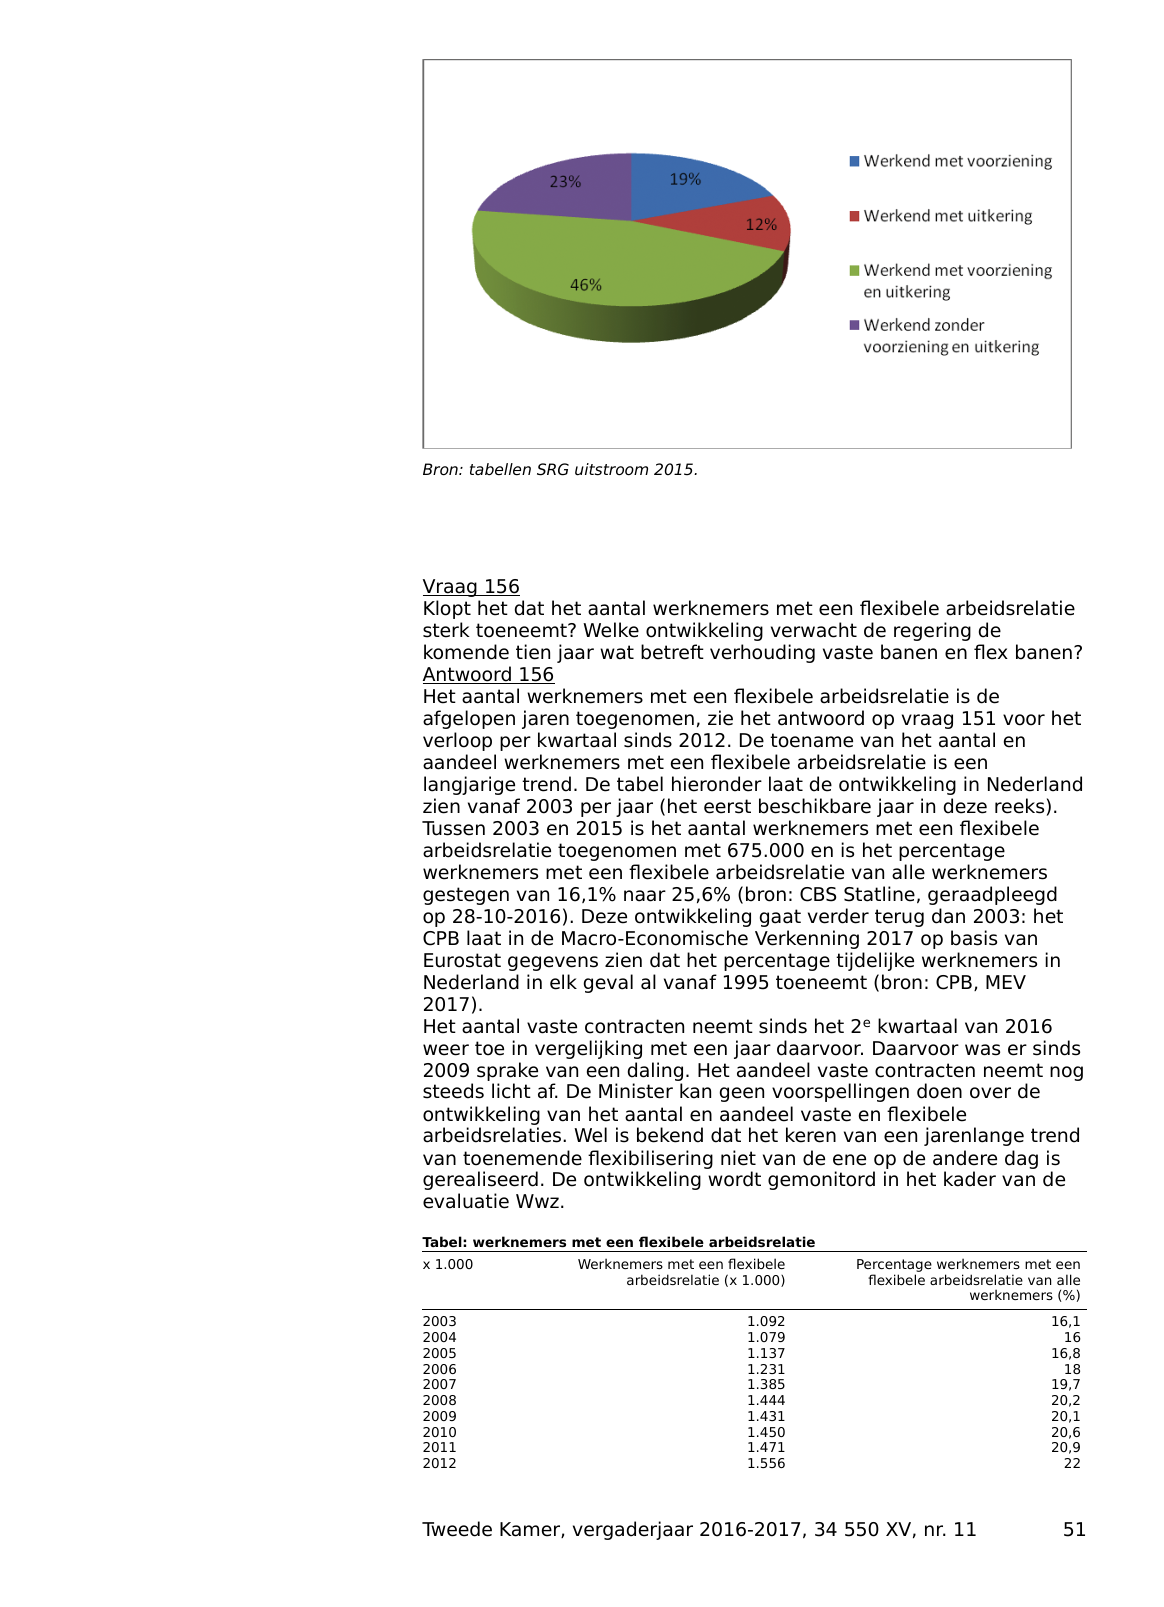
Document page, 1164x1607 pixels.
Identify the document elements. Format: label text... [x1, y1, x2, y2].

table_cell 20,9 [791, 1440, 1087, 1456]
text Het aantal werknemers met een flexibele arbeidsrelatie is de afgelopen jaren toegenomen, zie het antwoord op vraag 151 voor het verloop per kwartaal sinds 2012. De toename van het aantal en aandeel werknemers met een flexibele arbeidsrelatie is een langjarige trend. De tabel hieronder laat de ontwikkeling in Nederland zien vanaf 2003 per jaar (het eerst beschikbare jaar in deze reeks). Tussen 2003 en 2015 is het aantal werknemers met een flexibele arbeidsrelatie toegenomen met 675.000 en is het percentage werknemers met een flexibele arbeidsrelatie van alle werknemers gestegen van 16,1% naar 25,6% (bron: CBS Statline, geraadpleegd op 28-10-2016). Deze ontwikkeling gaat verder terug dan 2003: het CPB laat in de Macro-Economische Verkenning 2017 op basis van Eurostat gegevens zien dat het percentage tijdelijke werknemers in Nederland in elk geval al vanaf 1995 toeneemt (bron: CPB, MEV 2017). [422, 686, 1087, 1016]
table_cell 16,1 [791, 1310, 1087, 1330]
table_cell 1.092 [526, 1310, 791, 1330]
text Klopt het dat het aantal werknemers met een flexibele arbeidsrelatie sterk toeneemt? Welke ontwikkeling verwacht de regering de komende tien jaar wat betreft verhouding vaste banen en flex banen? [422, 598, 1087, 664]
table_cell 2007 [422, 1377, 526, 1393]
table_cell 1.471 [526, 1440, 791, 1456]
table_cell 1.137 [526, 1346, 791, 1361]
table_cell 2005 [422, 1346, 526, 1361]
table_cell 1.431 [526, 1409, 791, 1424]
text Het aantal vaste contracten neemt sinds het 2e kwartaal van 2016 weer toe in vergelijking met een jaar daarvoor. Daarvoor was er sinds 2009 sprake van een daling. Het aandeel vaste contracten neemt nog steeds licht af. De Minister kan geen voorspellingen doen over de ontwikkeling van het aantal en aandeel vaste en flexibele arbeidsrelaties. Wel is bekend dat het keren van een jarenlange trend van toenemende flexibilisering niet van de ene op de andere dag is gerealiseerd. De ontwikkeling wordt gemonitord in het kader van de evaluatie Wwz. [422, 1016, 1087, 1213]
table_cell 1.450 [526, 1424, 791, 1440]
table_cell 2010 [422, 1424, 526, 1440]
table_cell 2009 [422, 1409, 526, 1424]
table_cell 1.079 [526, 1330, 791, 1346]
table_cell 2011 [422, 1440, 526, 1456]
text Antwoord 156 [422, 664, 1087, 686]
table_cell 1.231 [526, 1361, 791, 1377]
table_cell Werknemers met een flexibele arbeidsrelatie (x 1.000) [526, 1252, 791, 1308]
table_cell 20,2 [791, 1393, 1087, 1409]
table_cell 1.385 [526, 1377, 791, 1393]
table_cell 2003 [422, 1310, 526, 1330]
table_cell 22 [791, 1456, 1087, 1472]
text Vraag 156 [422, 576, 1087, 598]
table_cell 18 [791, 1361, 1087, 1377]
table_cell 16 [791, 1330, 1087, 1346]
table_header Tabel: werknemers met een flexibele arbeidsrelatie [422, 1235, 1087, 1251]
table_cell 19,7 [791, 1377, 1087, 1393]
picture [422, 59, 1072, 449]
table_cell Percentage werknemers met een flexibele arbeidsrelatie van alle werknemers (%) [791, 1252, 1087, 1308]
table_cell 1.556 [526, 1456, 791, 1472]
table_cell 20,1 [791, 1409, 1087, 1424]
table_cell 2008 [422, 1393, 526, 1409]
table_cell 20,6 [791, 1424, 1087, 1440]
text Bron: tabellen SRG uitstroom 2015. [422, 461, 1072, 479]
table_cell 2004 [422, 1330, 526, 1346]
table_cell x 1.000 [422, 1252, 526, 1308]
table_cell 2012 [422, 1456, 526, 1472]
table_cell 1.444 [526, 1393, 791, 1409]
table_cell 2006 [422, 1361, 526, 1377]
table_cell 16,8 [791, 1346, 1087, 1361]
